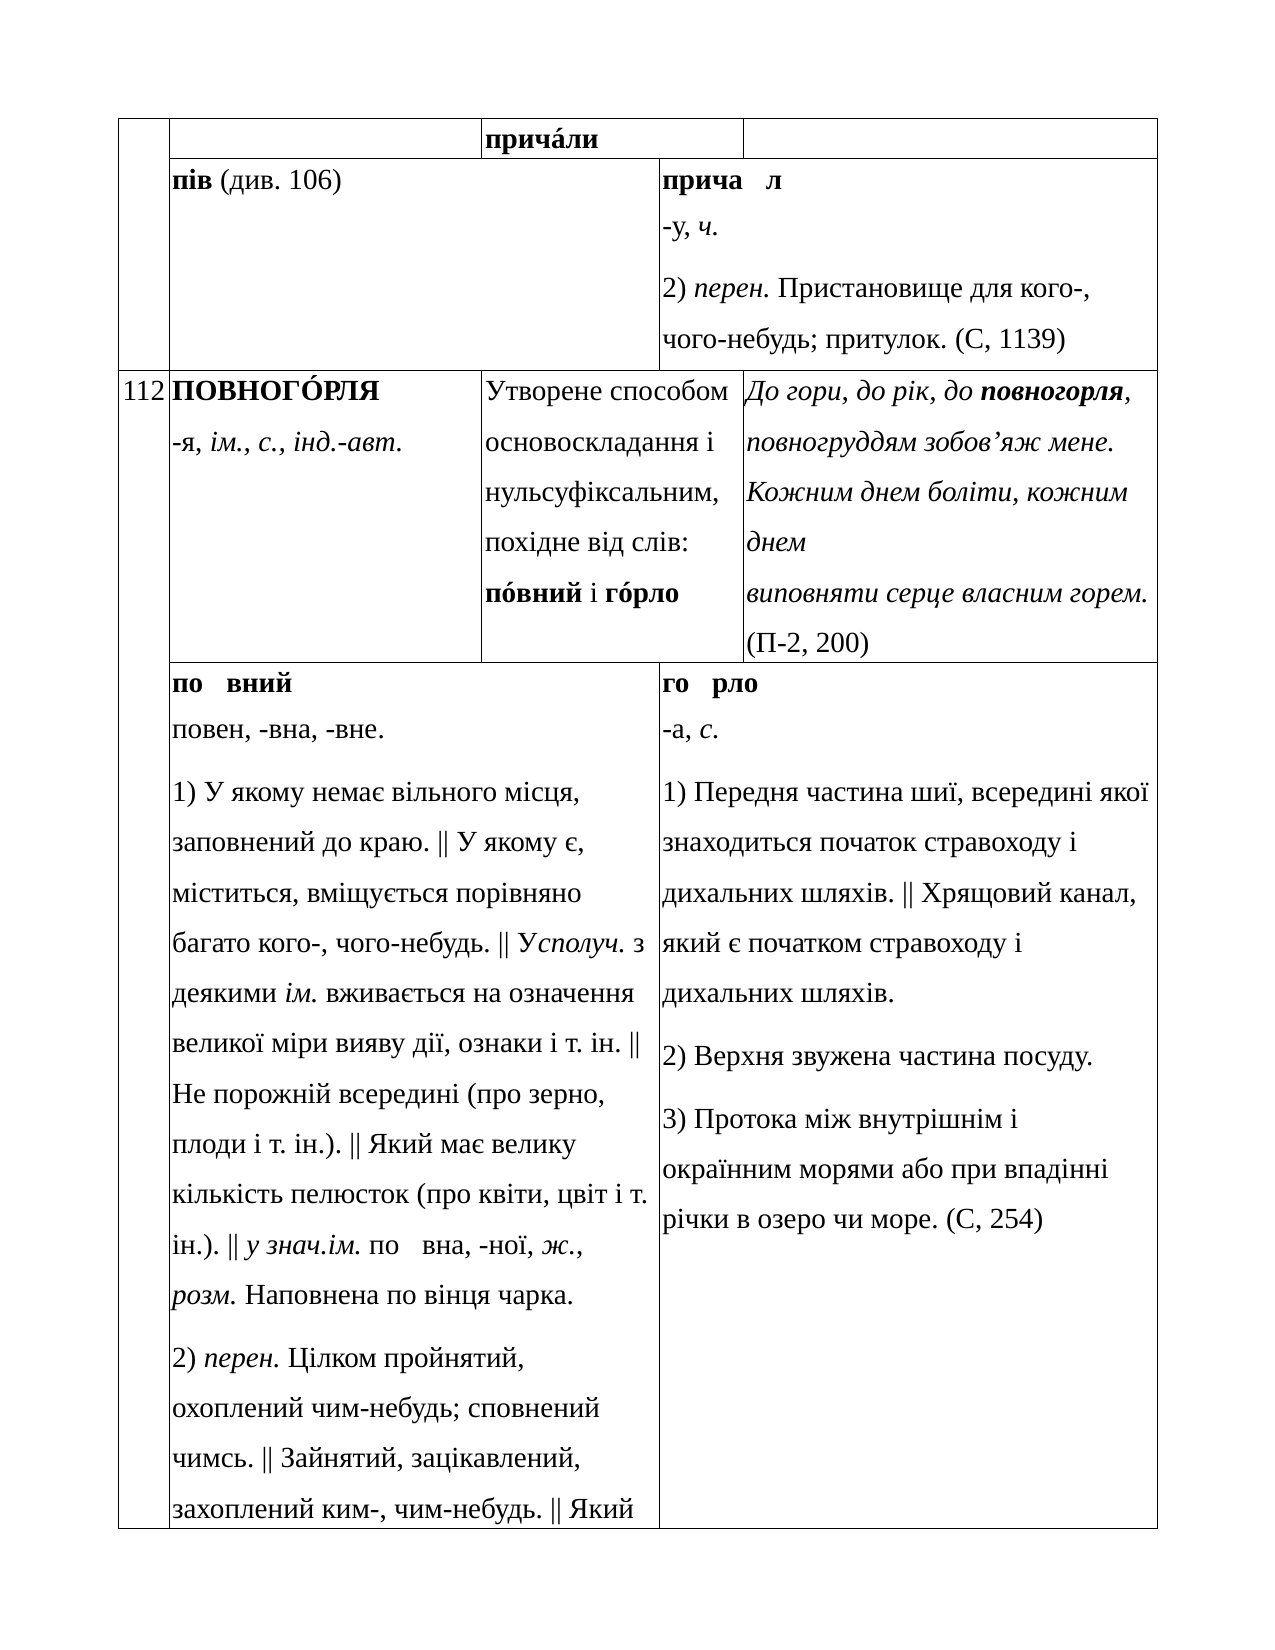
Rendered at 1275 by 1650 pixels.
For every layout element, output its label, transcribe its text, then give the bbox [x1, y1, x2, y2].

table_cell До гори, до рік, до повногорля, повногруддям зобов’яж мене. Кожним днем боліти, кожним днем виповняти серце власним горем. (П‑2, 200) [744, 371, 1157, 662]
table_cell [119, 119, 169, 370]
table_cell 112 [119, 371, 169, 1527]
table_cell причал -у, ч. 2) перен. Пристановище для кого-, чого-небудь; притулок. (С, 1139) [660, 159, 1157, 370]
table_cell Утворене способом основоскладання і нульсуфіксальним, похідне від слів: пóвний і гóрло [482, 371, 743, 662]
table_cell пів (див. 106) [170, 159, 659, 370]
table_cell причáли [482, 119, 743, 158]
table_cell повний повен, -вна, -вне. 1) У якому немає вільного місця, заповнений до краю. || У якому є, міститься, вміщується порівняно багато кого-, чого-небудь. || Усполуч. з деякими ім. вживається на означення великої міри вияву дії, ознаки і т. ін. || Не порожній всередині (про зерно, плоди і т. ін.). || Який має велику кількість пелюсток (про квіти, цвіт і т. ін.). || у знач.ім. повна, -ної, ж., розм. Наповнена по вінця чарка. 2) перен. Цілком пройнятий, охоплений чим-небудь; сповнений чимсь. || Зайнятий, зацікавлений, захоплений ким-, чим-небудь. || Який [170, 663, 659, 1527]
table_cell [744, 119, 1157, 158]
table_cell горло -а, с. 1) Передня частина шиї, всередині якої знаходиться початок стравоходу і дихальних шляхів. || Хрящовий канал, який є початком стравоходу і дихальних шляхів. 2) Верхня звужена частина посуду. 3) Протока між внутрішнім і окраїнним морями або при впадінні річки в озеро чи море. (С, 254) [660, 663, 1157, 1527]
table_cell [170, 119, 481, 158]
table_cell Повногóрля -я, ім., с., інд.-авт. [170, 371, 481, 662]
